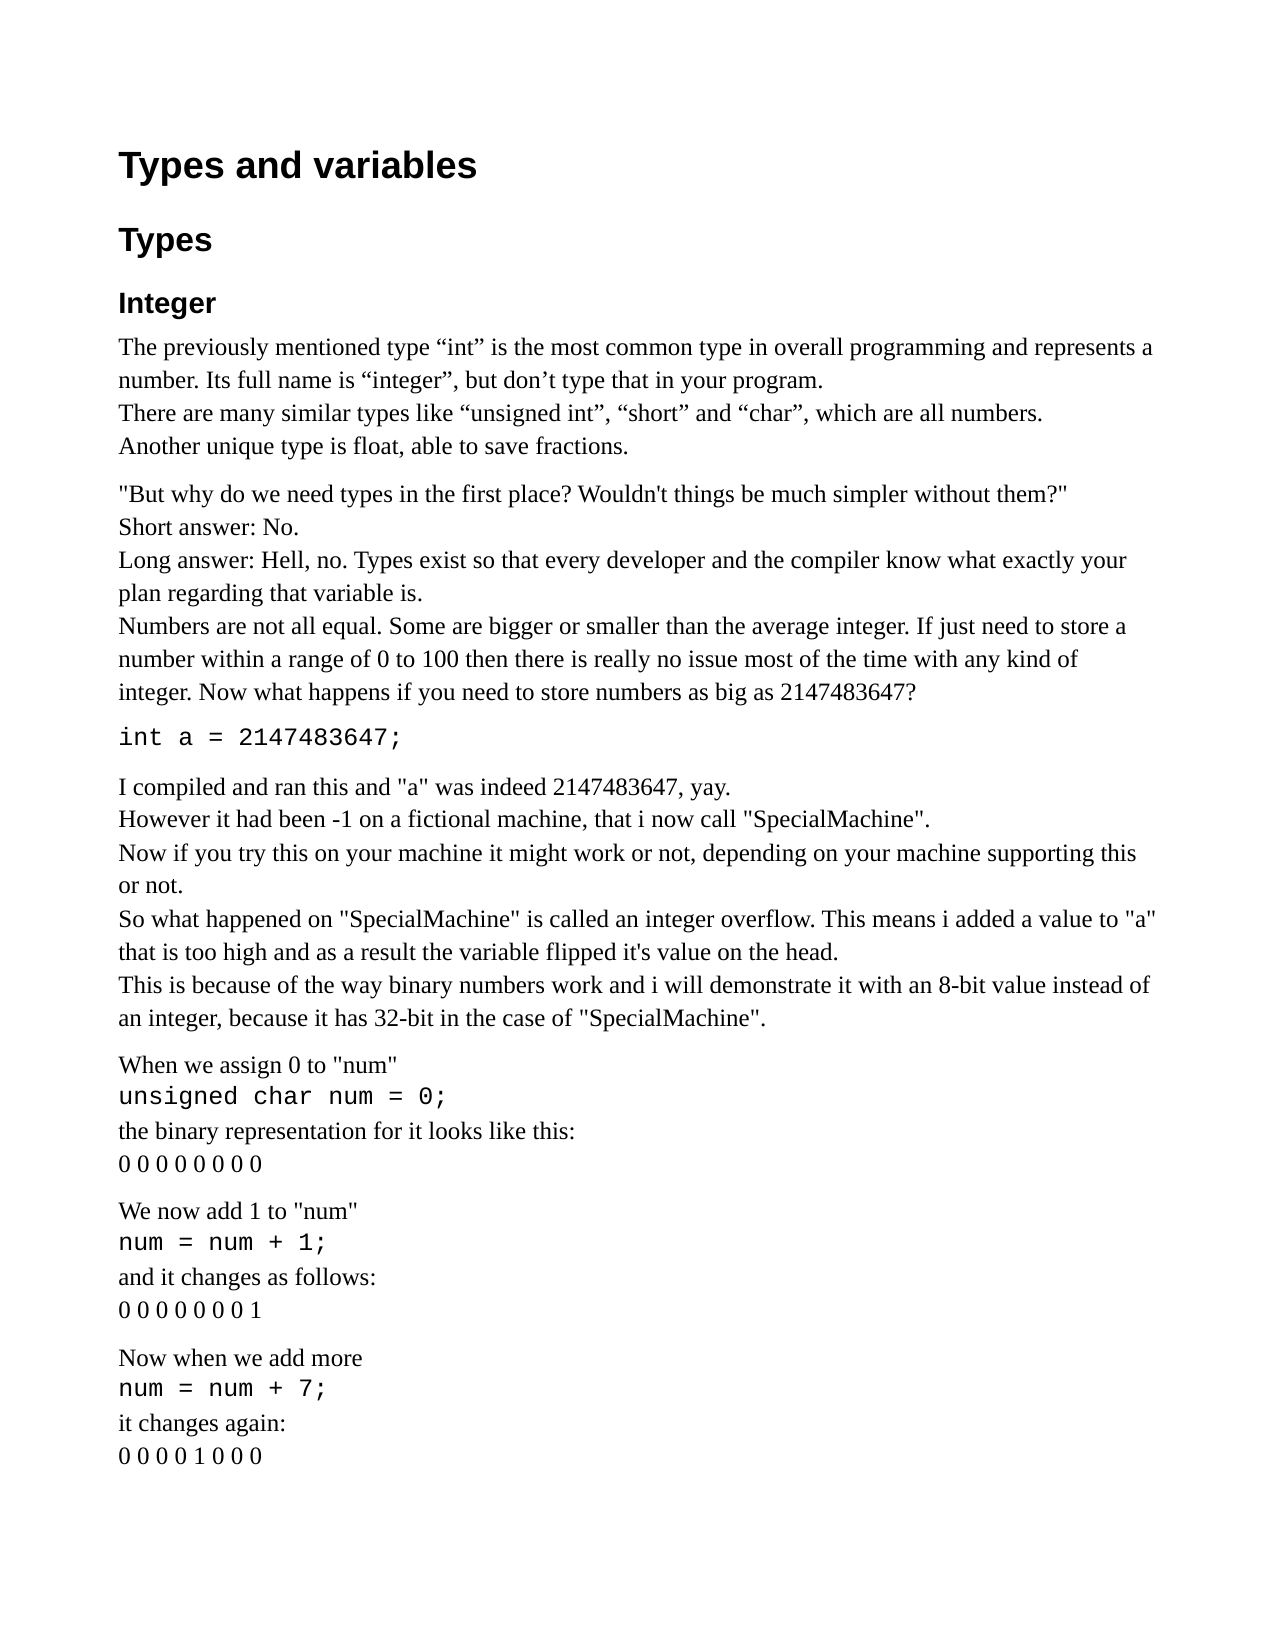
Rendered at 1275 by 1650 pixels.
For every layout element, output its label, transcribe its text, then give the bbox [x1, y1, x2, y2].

text The previously mentioned type “int” is the most common type in overall programming and represents a number. Its full name is “integer”, but don’t type that in your program. There are many similar types like “unsigned int”, “short” and “char”, which are all numbers. Another unique type is float, able to save fractions. [118, 332, 1157, 460]
text int a = 2147483647; [118, 724, 1157, 753]
subtitle Types and variables [118, 143, 1157, 187]
subtitle Integer [118, 286, 1157, 319]
text When we assign 0 to "num" unsigned char num = 0; the binary representation for it looks like this: 0 0 0 0 0 0 0 0 [118, 1050, 1157, 1178]
text We now add 1 to "num" num = num + 1; and it changes as follows: 0 0 0 0 0 0 0 1 [118, 1196, 1157, 1324]
text I compiled and ran this and "a" was indeed 2147483647, yay. However it had been -1 on a fictional machine, that i now call "SpecialMachine". Now if you try this on your machine it might work or not, depending on your machine supporting this or not. So what happened on "SpecialMachine" is called an integer overflow. This means i added a value to "a" that is too high and as a result the variable flipped it's value on the head. This is because of the way binary numbers work and i will demonstrate it with an 8-bit value instead of an integer, because it has 32-bit in the case of "SpecialMachine". [118, 772, 1157, 1031]
text "But why do we need types in the first place? Wouldn't things be much simpler without them?" Short answer: No. Long answer: Hell, no. Types exist so that every developer and the compiler know what exactly your plan regarding that variable is. Numbers are not all equal. Some are bigger or smaller than the average integer. If just need to store a number within a range of 0 to 100 then there is really no issue most of the time with any kind of integer. Now what happens if you need to store numbers as big as 2147483647? [118, 479, 1157, 706]
subtitle Types [118, 220, 1157, 259]
text Now when we add more num = num + 7; it changes again: 0 0 0 0 1 0 0 0 [118, 1343, 1157, 1470]
